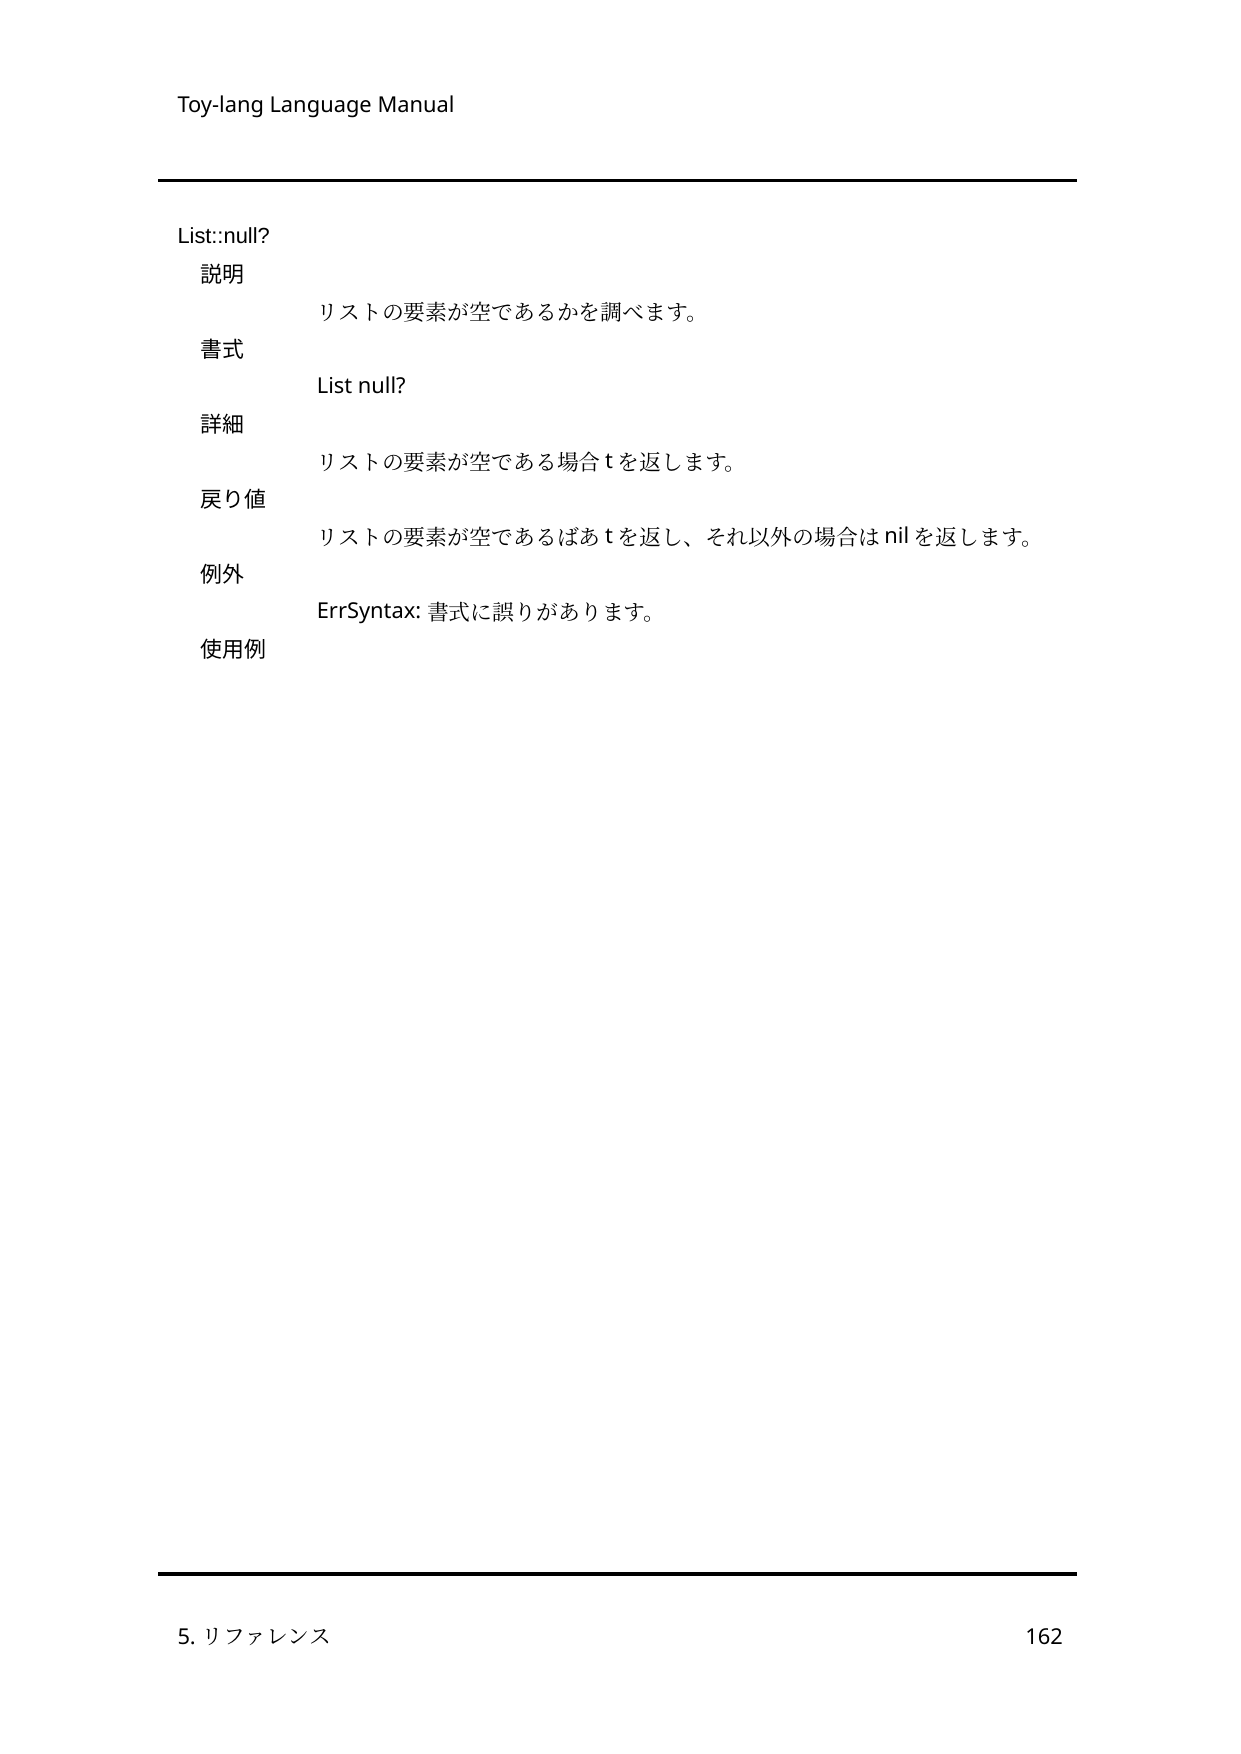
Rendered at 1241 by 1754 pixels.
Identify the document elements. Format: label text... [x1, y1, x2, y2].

table_cell 詳細 [200, 404, 317, 479]
table_cell 使用例 [200, 629, 317, 704]
table_cell リストの要素が空である場合tを返します。 [317, 404, 1063, 479]
subtitle List::null? [177, 217, 1063, 254]
table_cell [317, 629, 1063, 704]
table_cell リストの要素が空であるばあtを返し、それ以外の場合はnilを返します。 [317, 479, 1063, 554]
table_cell List null? [317, 329, 1063, 404]
table_header 説明 [200, 254, 317, 329]
table_cell ErrSyntax: 書式に誤りがあります。 [317, 554, 1063, 629]
table_cell 書式 [200, 329, 317, 404]
table_cell 戻り値 [200, 479, 317, 554]
table_cell 例外 [200, 554, 317, 629]
table_header リストの要素が空であるかを調べます。 [317, 254, 1063, 329]
